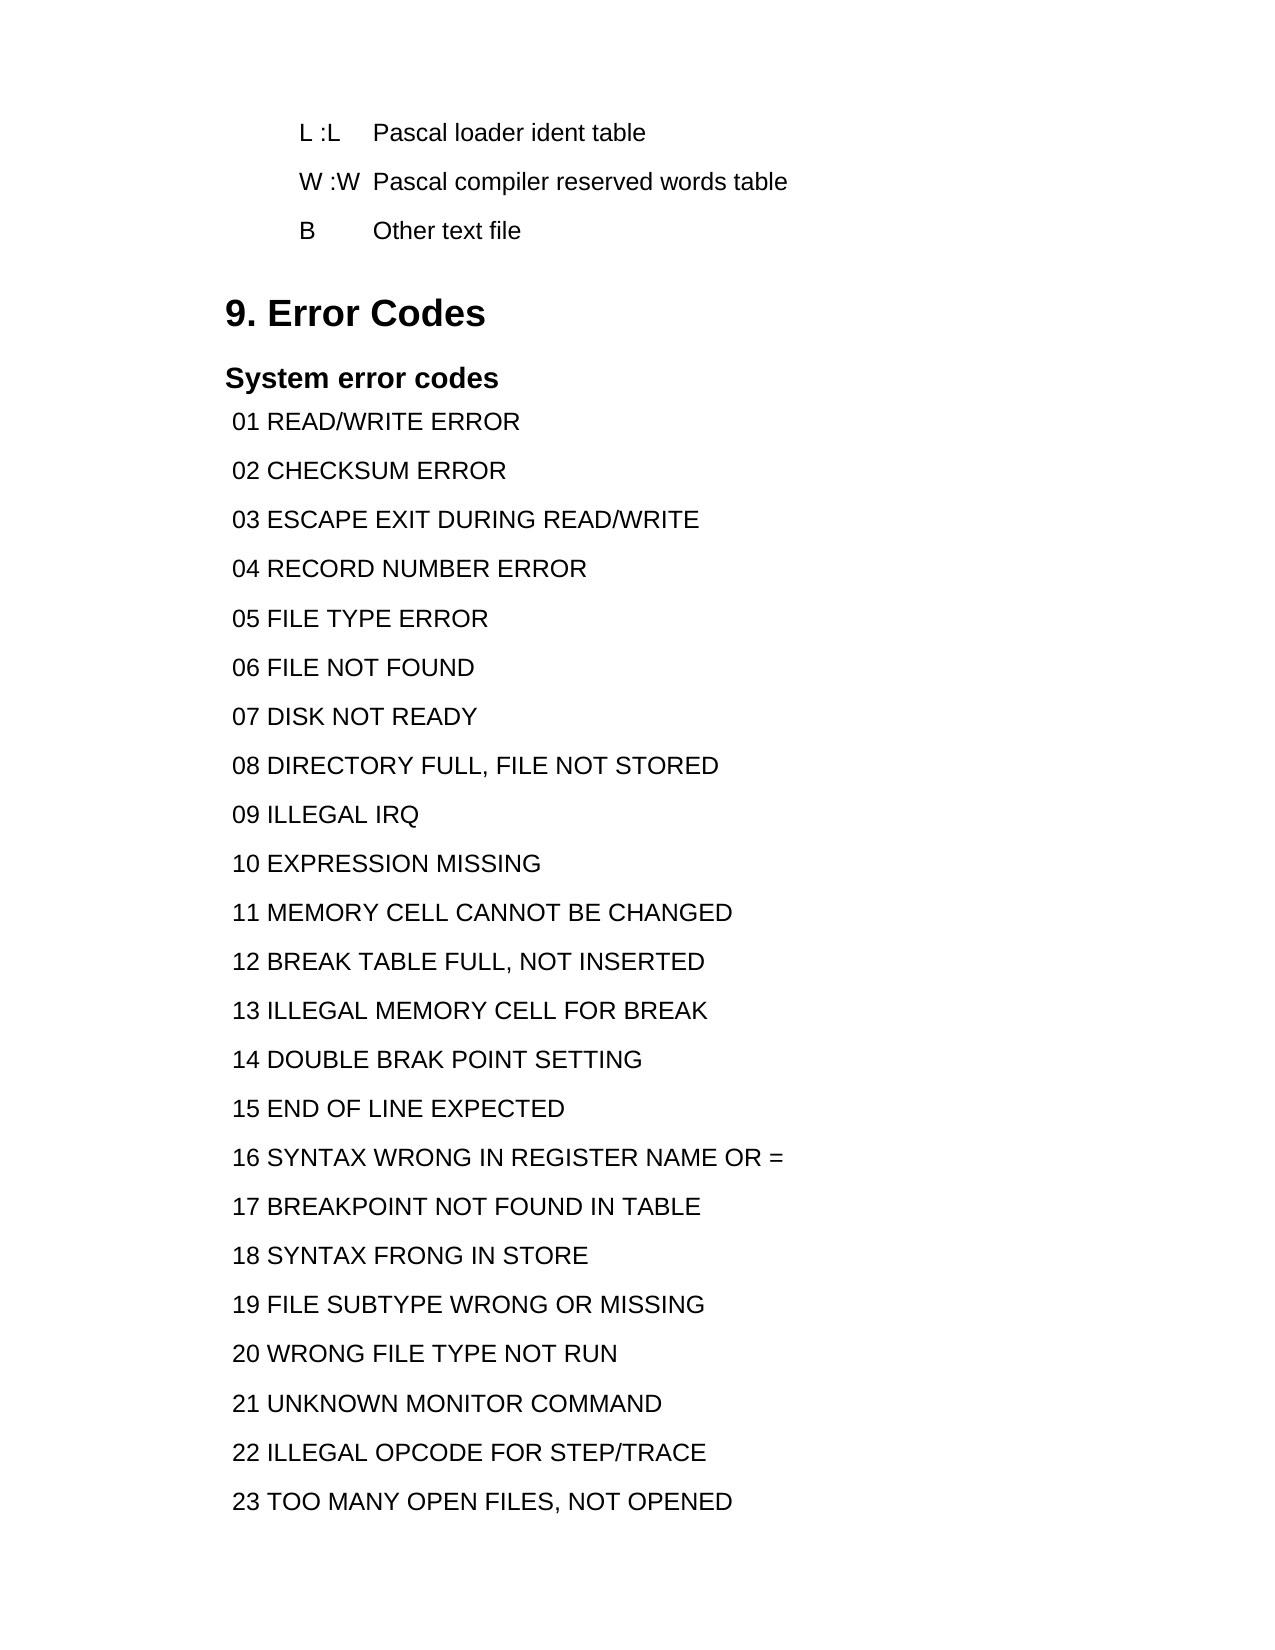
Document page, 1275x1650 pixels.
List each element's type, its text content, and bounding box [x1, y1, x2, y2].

text 21 UNKNOWN MONITOR COMMAND [225, 1388, 1157, 1417]
text 11 MEMORY CELL CANNOT BE CHANGED [225, 898, 1157, 927]
text 23 TOO MANY OPEN FILES, NOT OPENED [225, 1487, 1157, 1515]
text 03 ESCAPE EXIT DURING READ/WRITE [225, 505, 1157, 534]
text 19 FILE SUBTYPE WRONG OR MISSING [225, 1290, 1157, 1319]
text 06 FILE NOT FOUND [225, 653, 1157, 681]
text 18 SYNTAX FRONG IN STORE [225, 1241, 1157, 1270]
text 17 BREAKPOINT NOT FOUND IN TABLE [225, 1192, 1157, 1221]
text B Other text file [225, 216, 1157, 245]
subtitle System error codes [225, 361, 1157, 395]
text 22 ILLEGAL OPCODE FOR STEP/TRACE [225, 1438, 1157, 1466]
text W :W Pascal compiler reserved words table [225, 167, 1157, 196]
text 10 EXPRESSION MISSING [225, 849, 1157, 878]
text 16 SYNTAX WRONG IN REGISTER NAME OR = [225, 1143, 1157, 1172]
text 09 ILLEGAL IRQ [225, 800, 1157, 828]
text L :L Pascal loader ident table [225, 118, 1157, 147]
text 20 WRONG FILE TYPE NOT RUN [225, 1339, 1157, 1368]
text 12 BREAK TABLE FULL, NOT INSERTED [225, 947, 1157, 976]
text 14 DOUBLE BRAK POINT SETTING [225, 1045, 1157, 1074]
text 13 ILLEGAL MEMORY CELL FOR BREAK [225, 996, 1157, 1025]
text 02 CHECKSUM ERROR [225, 456, 1157, 485]
text 04 RECORD NUMBER ERROR [225, 554, 1157, 583]
text 05 FILE TYPE ERROR [225, 603, 1157, 632]
text 07 DISK NOT READY [225, 702, 1157, 730]
text 08 DIRECTORY FULL, FILE NOT STORED [225, 751, 1157, 779]
text 01 READ/WRITE ERROR [225, 407, 1157, 436]
text 15 END OF LINE EXPECTED [225, 1094, 1157, 1123]
subtitle 9. Error Codes [225, 290, 1157, 334]
